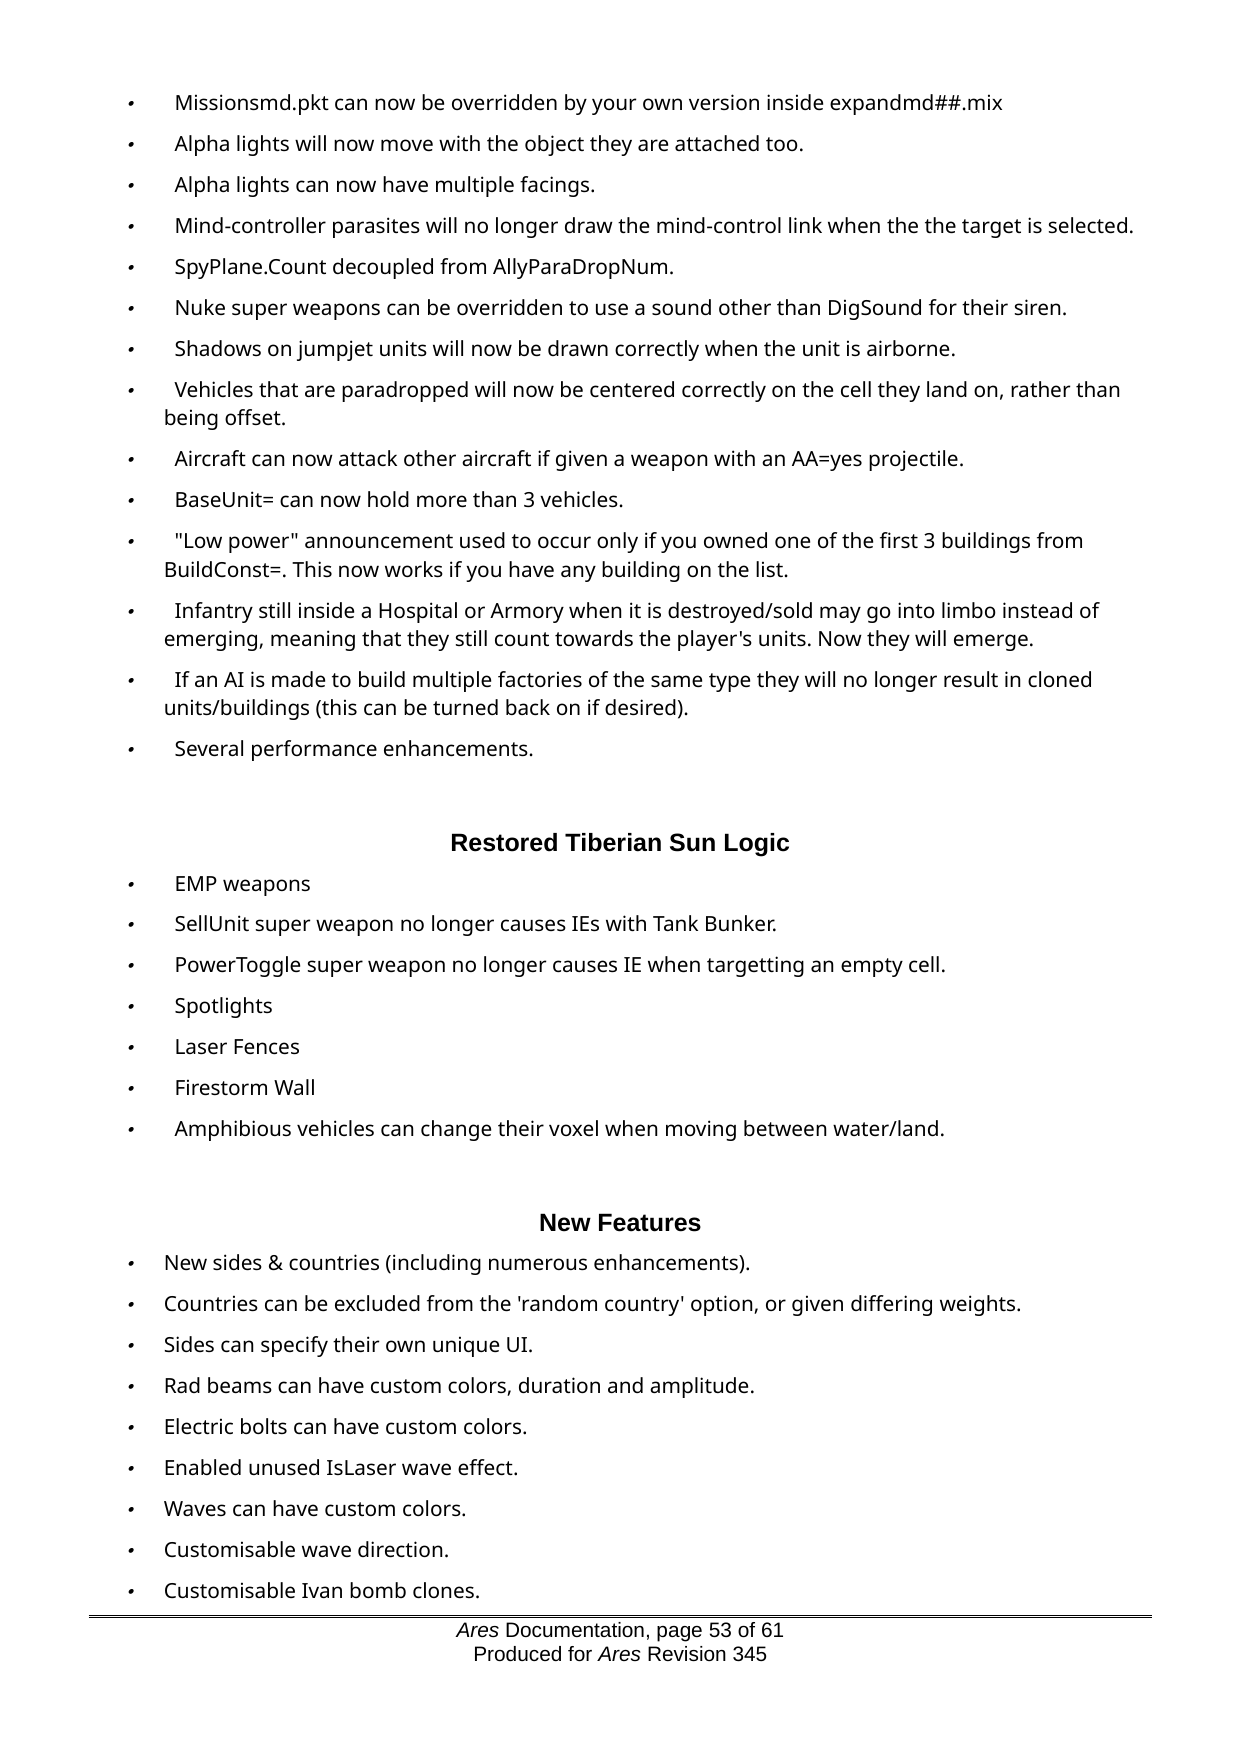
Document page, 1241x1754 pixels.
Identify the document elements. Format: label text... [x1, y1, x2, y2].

list SpyPlane.Count decoupled from AllyParaDropNum. [126, 252, 1152, 281]
list Missionsmd.pkt can now be overridden by your own version inside expandmd##.mix [126, 88, 1152, 117]
list Firestorm Wall [126, 1073, 1152, 1102]
list Aircraft can now attack other aircraft if given a weapon with an AA=yes projectile. [126, 444, 1152, 473]
list Vehicles that are paradropped will now be centered correctly on the cell they land on, rather than being offset. [126, 375, 1152, 432]
list Electric bolts can have custom colors. [126, 1412, 1152, 1441]
list Spotlights [126, 991, 1152, 1020]
subtitle Restored Tiberian Sun Logic [88, 828, 1152, 857]
list "Low power" announcement used to occur only if you owned one of the first 3 buildings from BuildConst=. This now works if you have any building on the list. [126, 526, 1152, 583]
list Nuke super weapons can be overridden to use a sound other than DigSound for their siren. [126, 293, 1152, 322]
list Alpha lights can now have multiple facings. [126, 170, 1152, 199]
list Infantry still inside a Hospital or Armory when it is destroyed/sold may go into limbo instead of emerging, meaning that they still count towards the player's units. Now they will emerge. [126, 596, 1152, 653]
list BaseUnit= can now hold more than 3 vehicles. [126, 485, 1152, 514]
list Customisable Ivan bomb clones. [126, 1576, 1152, 1604]
list If an AI is made to build multiple factories of the same type they will no longer result in cloned units/buildings (this can be turned back on if desired). [126, 665, 1152, 722]
list New sides & countries (including numerous enhancements). [126, 1248, 1152, 1277]
list Customisable wave direction. [126, 1535, 1152, 1563]
list Mind-controller parasites will no longer draw the mind-control link when the the target is selected. [126, 211, 1152, 240]
list Laser Fences [126, 1032, 1152, 1061]
list Amphibious vehicles can change their voxel when moving between water/land. [126, 1114, 1152, 1143]
list EMP weapons [126, 869, 1152, 897]
list Shadows on jumpjet units will now be drawn correctly when the unit is airborne. [126, 334, 1152, 363]
list Sides can specify their own unique UI. [126, 1330, 1152, 1359]
list Several performance enhancements. [126, 734, 1152, 763]
list Rad beams can have custom colors, duration and amplitude. [126, 1371, 1152, 1400]
list SellUnit super weapon no longer causes IEs with Tank Bunker. [126, 909, 1152, 938]
list PowerToggle super weapon no longer causes IE when targetting an empty cell. [126, 951, 1152, 979]
list Enabled unused IsLaser wave effect. [126, 1453, 1152, 1482]
list Alpha lights will now move with the object they are attached too. [126, 129, 1152, 158]
list Waves can have custom colors. [126, 1494, 1152, 1522]
subtitle New Features [88, 1208, 1152, 1237]
list Countries can be excluded from the 'random country' option, or given differing weights. [126, 1289, 1152, 1318]
